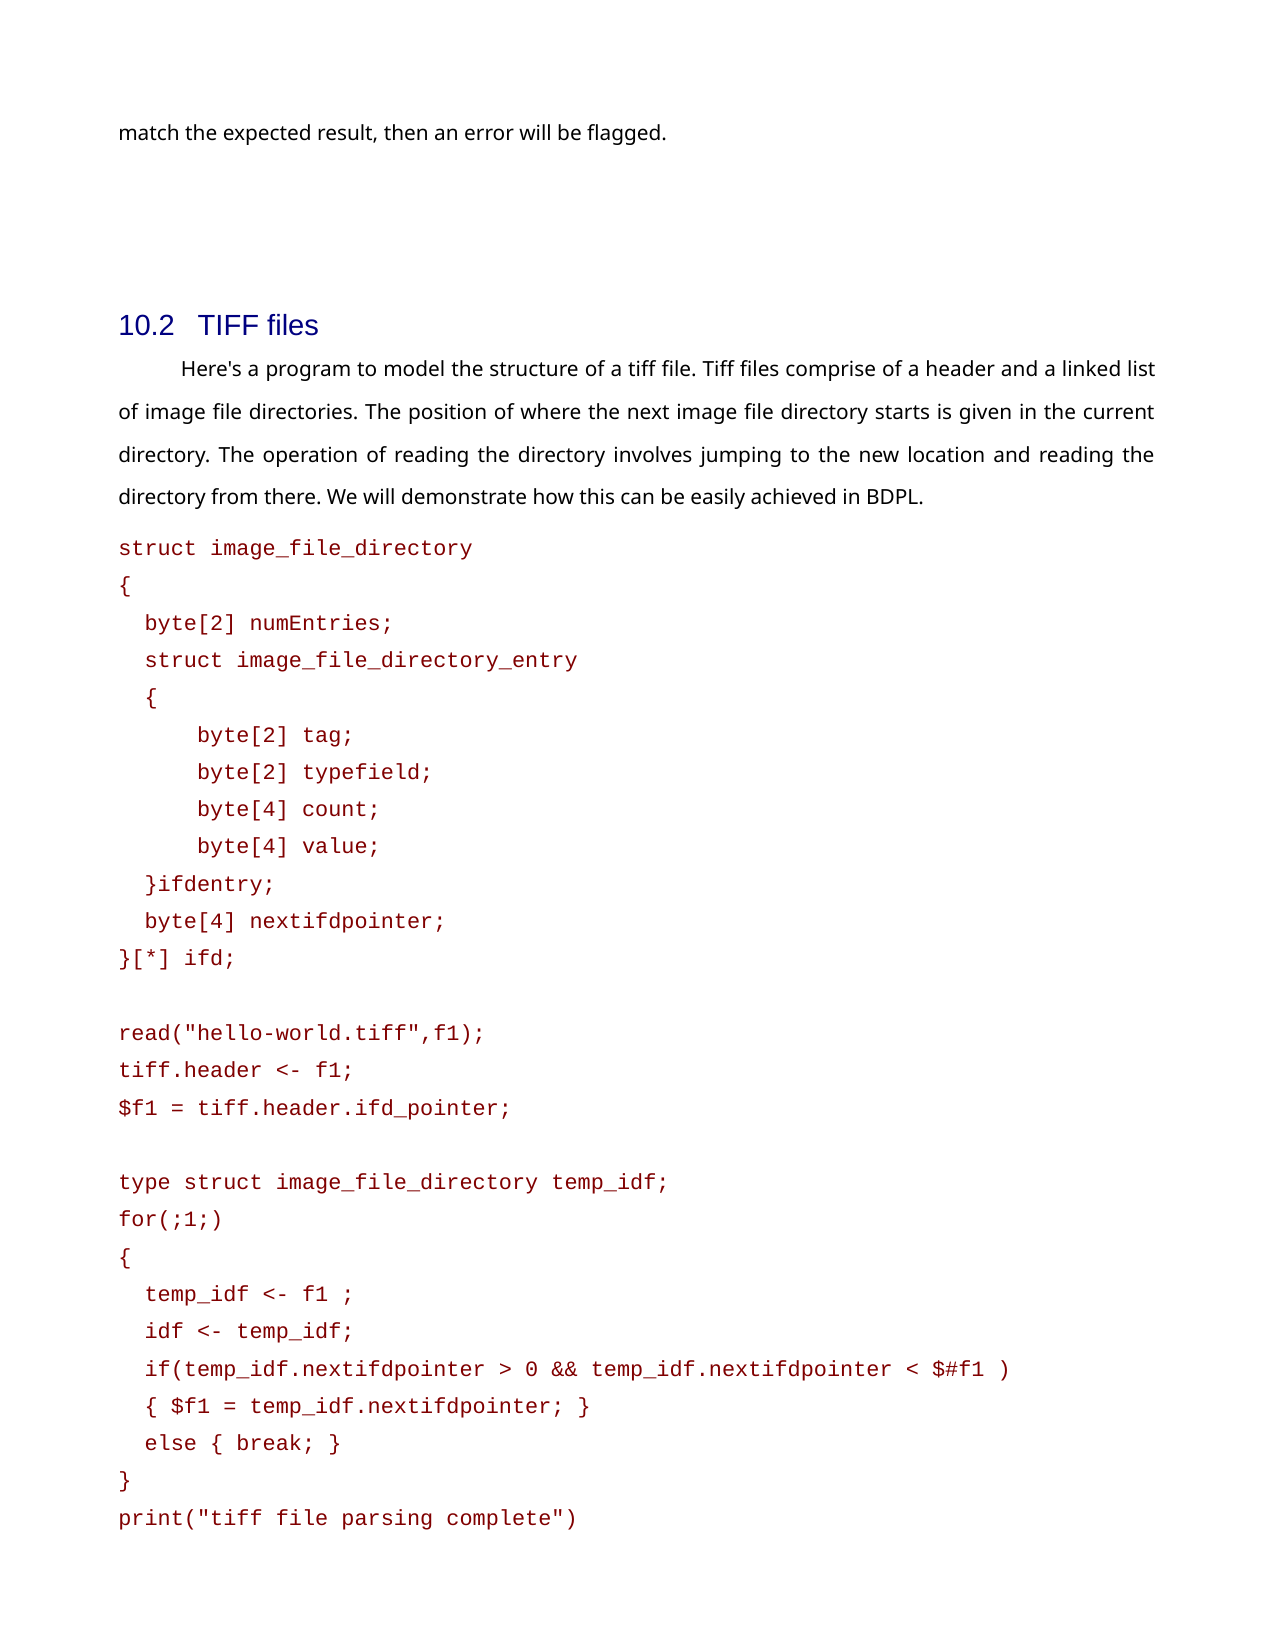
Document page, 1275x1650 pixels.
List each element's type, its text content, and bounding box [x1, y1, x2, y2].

text { [118, 1246, 1157, 1271]
text byte[4] count; [118, 798, 1157, 823]
text if(temp_idf.nextifdpointer > 0 && temp_idf.nextifdpointer < $#f1 ) [118, 1358, 1157, 1383]
text read("hello-world.tiff",f1); [118, 1022, 1157, 1047]
text tiff.header <- f1; [118, 1059, 1157, 1084]
text { $f1 = temp_idf.nextifdpointer; } [118, 1395, 1157, 1420]
text struct image_file_directory_entry [118, 649, 1157, 674]
text byte[4] nextifdpointer; [118, 910, 1157, 935]
text print("tiff file parsing complete") [118, 1507, 1157, 1532]
text { [118, 575, 1157, 599]
text byte[4] value; [118, 836, 1157, 861]
text struct image_file_directory [118, 537, 1157, 562]
text match the expected result, then an error will be flagged. [118, 118, 1157, 147]
text else { break; } [118, 1432, 1157, 1457]
text { [118, 687, 1157, 711]
text type struct image_file_directory temp_idf; [118, 1171, 1157, 1196]
text byte[2] tag; [118, 724, 1157, 749]
text byte[2] typefield; [118, 761, 1157, 786]
text byte[2] numEntries; [118, 612, 1157, 637]
text temp_idf <- f1 ; [118, 1283, 1157, 1308]
subtitle TIFF files [118, 308, 1157, 342]
text }ifdentry; [118, 873, 1157, 898]
text } [118, 1470, 1157, 1494]
text Here's a program to model the structure of a tiff file. Tiff files comprise of a header and a linked list of image file directories. The position of where the next image file directory starts is given in the current directory. The operation of reading the directory involves jumping to the new location and reading the directory from there. We will demonstrate how this can be easily achieved in BDPL. [118, 354, 1157, 511]
text idf <- temp_idf; [118, 1321, 1157, 1345]
text $f1 = tiff.header.ifd_pointer; [118, 1097, 1157, 1122]
text }[*] ifd; [118, 948, 1157, 972]
text for(;1;) [118, 1209, 1157, 1233]
